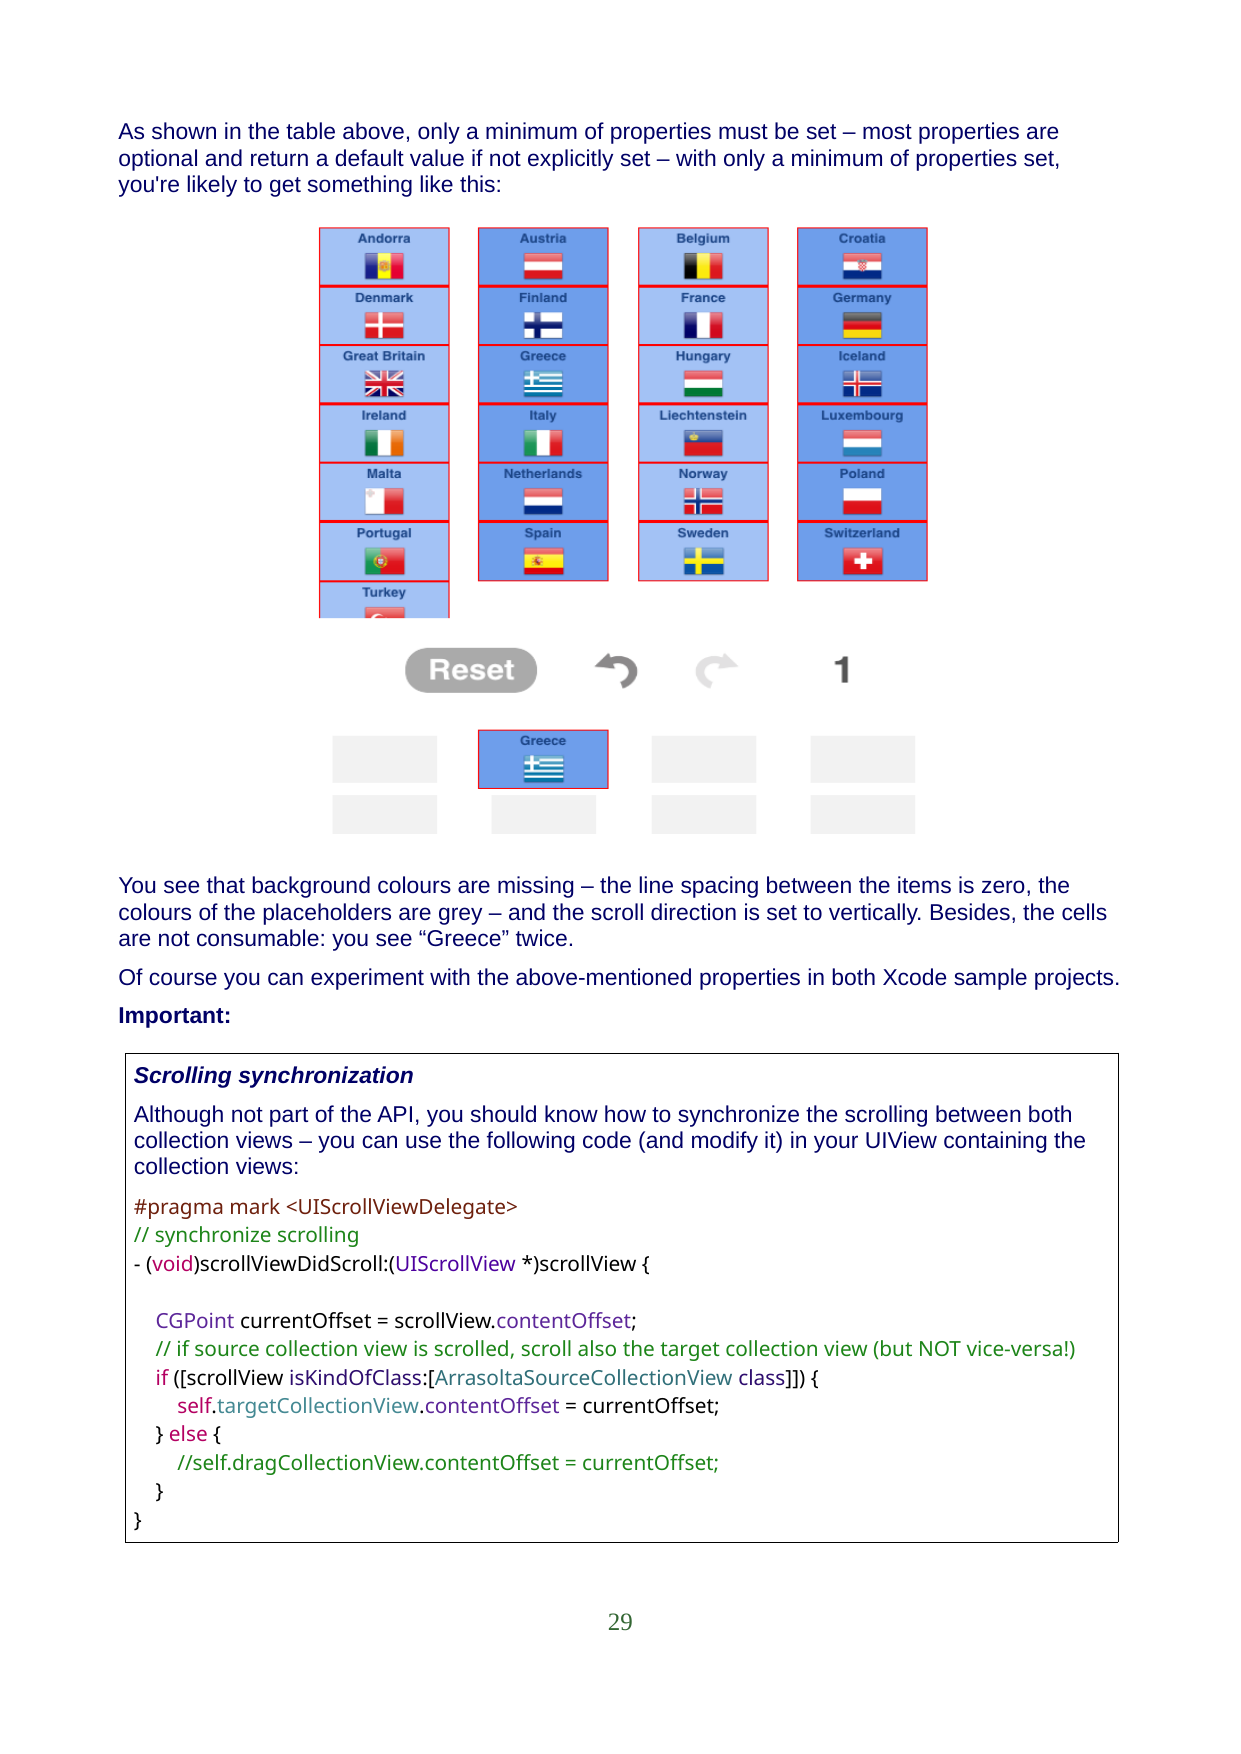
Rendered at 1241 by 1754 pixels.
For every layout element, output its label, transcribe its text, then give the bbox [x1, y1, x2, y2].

text Scrolling synchronization [134, 1062, 1109, 1088]
text self.targetCollectionView.contentOffset = currentOffset; [134, 1391, 1109, 1419]
text if ([scrollView isKindOfClass:[ArrasoltaSourceCollectionView class]]) { [134, 1363, 1109, 1391]
text // if source collection view is scrolled, scroll also the target collection view (but NOT vice-versa!) [134, 1334, 1109, 1363]
text } [134, 1505, 1109, 1533]
text You see that background colours are missing – the line spacing between the items is zero, the colours of the placeholders are grey – and the scroll direction is set to vertically. Besides, the cells are not consumable: you see “Greece” twice. [118, 872, 1122, 951]
text #pragma mark <UIScrollViewDelegate> [134, 1192, 1109, 1221]
text As shown in the table above, only a minimum of properties must be set – most properties are optional and return a default value if not explicitly set – with only a minimum of properties set, you're likely to get something like this: [118, 118, 1122, 197]
text } [134, 1476, 1109, 1505]
text Of course you can experiment with the above-mentioned properties in both Xcode sample projects. [118, 964, 1122, 990]
text // synchronize scrolling [134, 1221, 1109, 1249]
text Although not part of the API, you should know how to synchronize the scrolling between both collection views – you can use the following code (and modify it) in your UIView containing the collection views: [134, 1101, 1109, 1179]
text - (void)scrollViewDidScroll:(UIScrollView *)scrollView { [134, 1249, 1109, 1277]
text CGPoint currentOffset = scrollView.contentOffset; [134, 1306, 1109, 1334]
picture [286, 209, 955, 834]
text } else { [134, 1419, 1109, 1448]
text Important: [118, 1002, 1122, 1029]
text //self.dragCollectionView.contentOffset = currentOffset; [134, 1448, 1109, 1476]
